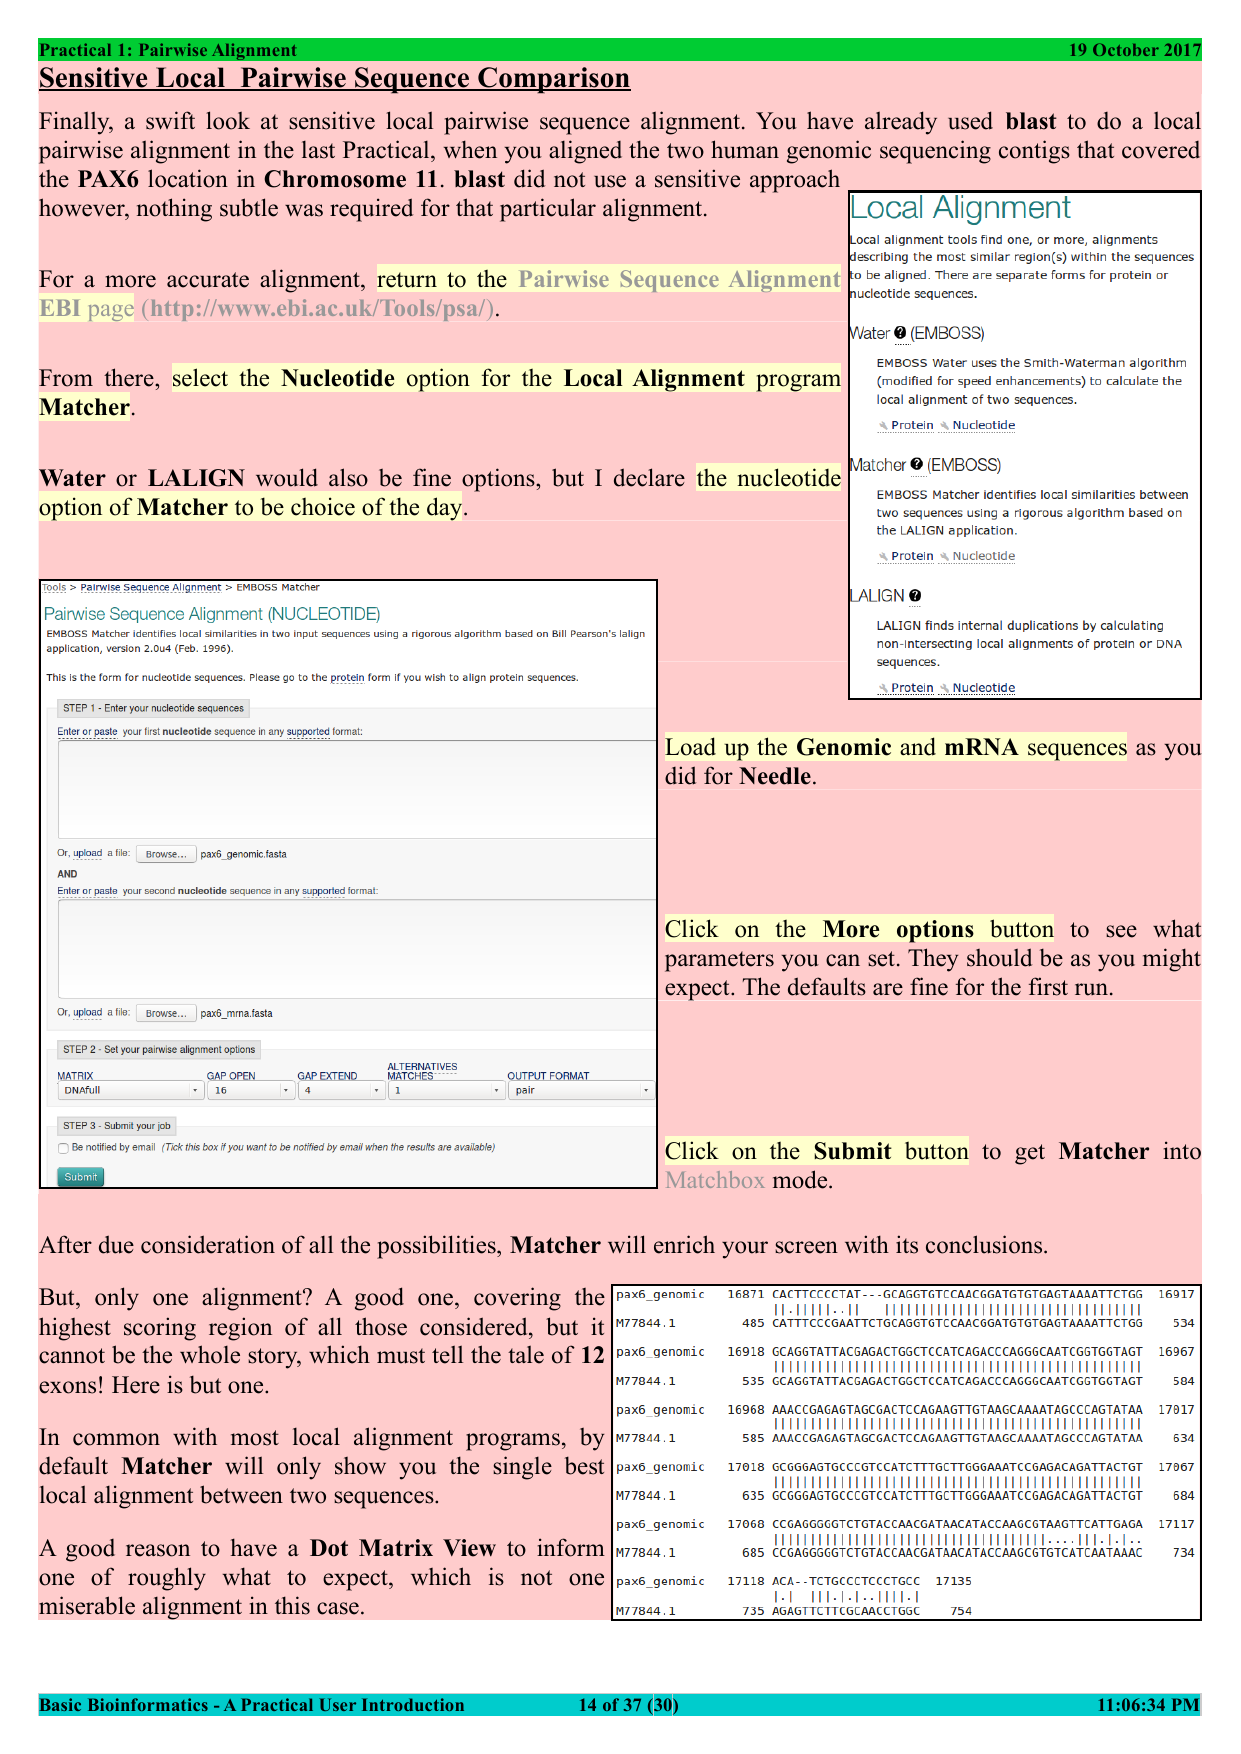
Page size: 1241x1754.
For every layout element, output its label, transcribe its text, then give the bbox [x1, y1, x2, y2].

text Finally, a swift look at sensitive local pairwise sequence alignment. You have already used blast to do a local pairwise alignment in the last Practical, when you aligned the two human genomic sequencing contigs that covered the PAX6 location in Chromosome 11. blast did not use a sensitive approach however, nothing subtle was required for that particular alignment. [38, 106, 1202, 700]
text After due consideration of all the possibilities, Matcher will enrich your screen with its conclusions. [38, 1229, 1202, 1259]
text Click on the Submit button to get Matcher into Matchbox mode. [38, 1136, 1202, 1194]
picture [850, 193, 1200, 698]
text A good reason to have a Dot Matrix View to inform one of roughly what to expect, which is not one miserable alignment in this case. [38, 1533, 611, 1620]
text Water or LALIGN would also be fine options, but I declare the nucleotide option of Matcher to be choice of the day. [38, 462, 847, 521]
picture [41, 581, 656, 1187]
text For a more accurate alignment, return to the Pairwise Sequence Alignment EBI page (http://www.ebi.ac.uk/Tools/psa/). [38, 263, 847, 322]
text From there, select the Nucleotide option for the Local Alignment program Matcher. [38, 363, 847, 421]
text Load up the Genomic and mRNA sequences as you did for Needle. [658, 732, 1202, 790]
text Sensitive Local Pairwise Sequence Comparison [38, 61, 1202, 94]
picture [613, 1286, 1200, 1619]
text Click on the More options button to see what parameters you can set. They should be as you might expect. The defaults are fine for the first run. [658, 913, 1202, 1001]
text But, only one alignment? A good one, covering the highest scoring region of all those considered, but it cannot be the whole story, which must tell the tale of 12 exons! Here is but one. [38, 1282, 1202, 1398]
text In common with most local alignment programs, by default Matcher will only show you the single best local alignment between two sequences. [38, 1422, 611, 1509]
